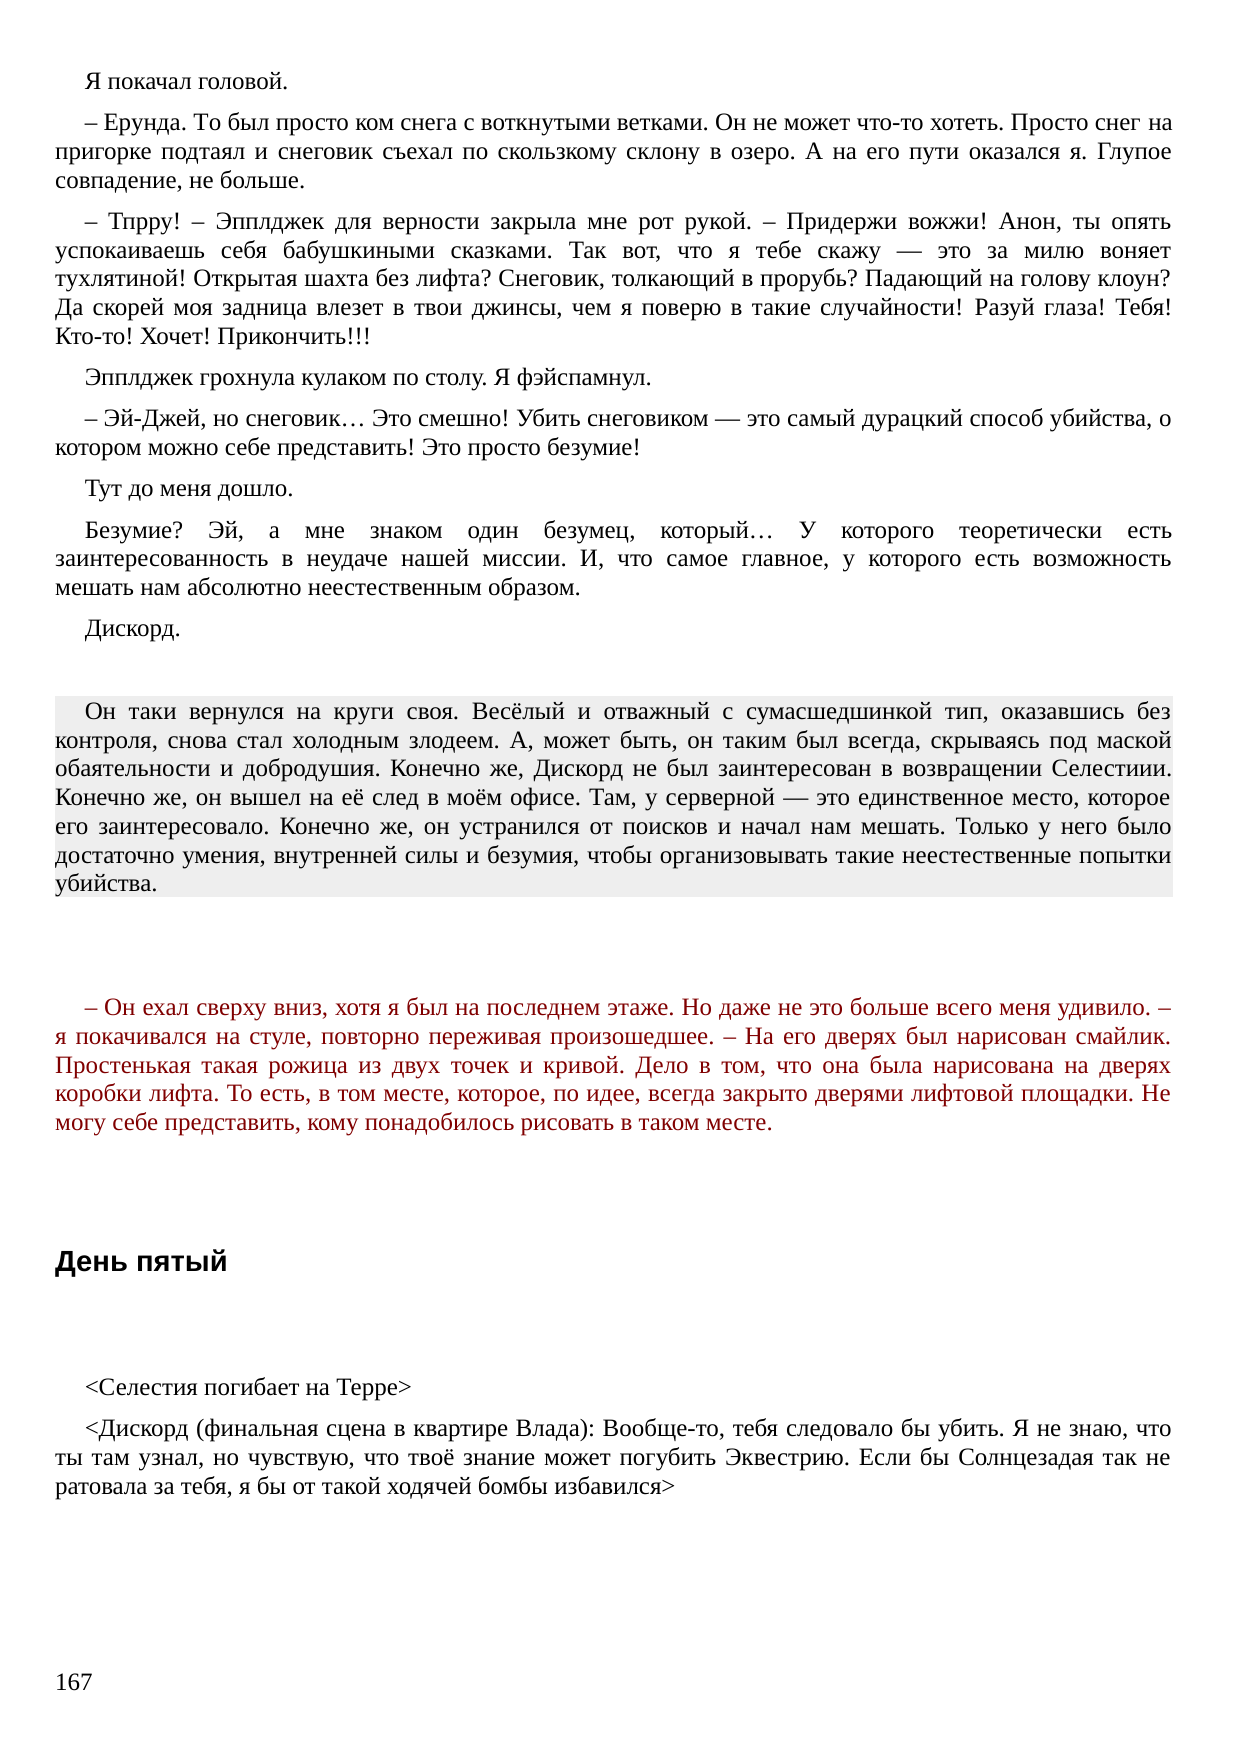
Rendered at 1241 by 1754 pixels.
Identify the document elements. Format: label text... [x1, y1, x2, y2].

text Я покачал головой. [55, 66, 1173, 95]
subtitle День пятый [55, 1243, 1173, 1277]
text – Он ехал сверху вниз, хотя я был на последнем этаже. Но даже не это больше всего меня удивило. – я покачивался на стуле, повторно переживая произошедшее. – На его дверях был нарисован смайлик. Простенькая такая рожица из двух точек и кривой. Дело в том, что она была нарисована на дверях коробки лифта. То есть, в том месте, которое, по идее, всегда закрыто дверями лифтовой площадки. Не могу себе представить, кому понадобилось рисовать в таком месте. [55, 992, 1173, 1136]
text Он таки вернулся на круги своя. Весёлый и отважный с сумасшедшинкой тип, оказавшись без контроля, снова стал холодным злодеем. А, может быть, он таким был всегда, скрываясь под маской обаятельности и добродушия. Конечно же, Дискорд не был заинтересован в возвращении Селестиии. Конечно же, он вышел на её след в моём офисе. Там, у серверной — это единственное место, которое его заинтересовало. Конечно же, он устранился от поисков и начал нам мешать. Только у него было достаточно умения, внутренней силы и безумия, чтобы организовывать такие неестественные попытки убийства. [55, 696, 1173, 897]
text Эпплджек грохнула кулаком по столу. Я фэйспамнул. [55, 362, 1173, 391]
text Безумие? Эй, а мне знаком один безумец, который… У которого теоретически есть заинтересованность в неудаче нашей миссии. И, что самое главное, у которого есть возможность мешать нам абсолютно неестественным образом. [55, 515, 1173, 601]
text <Дискорд (финальная сцена в квартире Влада): Вообще-то, тебя следовало бы убить. Я не знаю, что ты там узнал, но чувствую, что твоё знание может погубить Эквестрию. Если бы Солнцезадая так не ратовала за тебя, я бы от такой ходячей бомбы избавился> [55, 1413, 1173, 1499]
text – Ерунда. То был просто ком снега с воткнутыми ветками. Он не может что-то хотеть. Просто снег на пригорке подтаял и снеговик съехал по скользкому склону в озеро. А на его пути оказался я. Глупое совпадение, не больше. [55, 107, 1173, 193]
text Тут до меня дошло. [55, 473, 1173, 502]
text – Эй-Джей, но снеговик… Это смешно! Убить снеговиком — это самый дурацкий способ убийства, о котором можно себе представить! Это просто безумие! [55, 403, 1173, 461]
text Дискорд. [55, 613, 1173, 642]
text – Тпрру! – Эпплджек для верности закрыла мне рот рукой. – Придержи вожжи! Анон, ты опять успокаиваешь себя бабушкиными сказками. Так вот, что я тебе скажу — это за милю воняет тухлятиной! Открытая шахта без лифта? Снеговик, толкающий в прорубь? Падающий на голову клоун? Да скорей моя задница влезет в твои джинсы, чем я поверю в такие случайности! Разуй глаза! Тебя! Кто-то! Хочет! Прикончить!!! [55, 206, 1173, 350]
text <Селестия погибает на Терре> [55, 1372, 1173, 1401]
